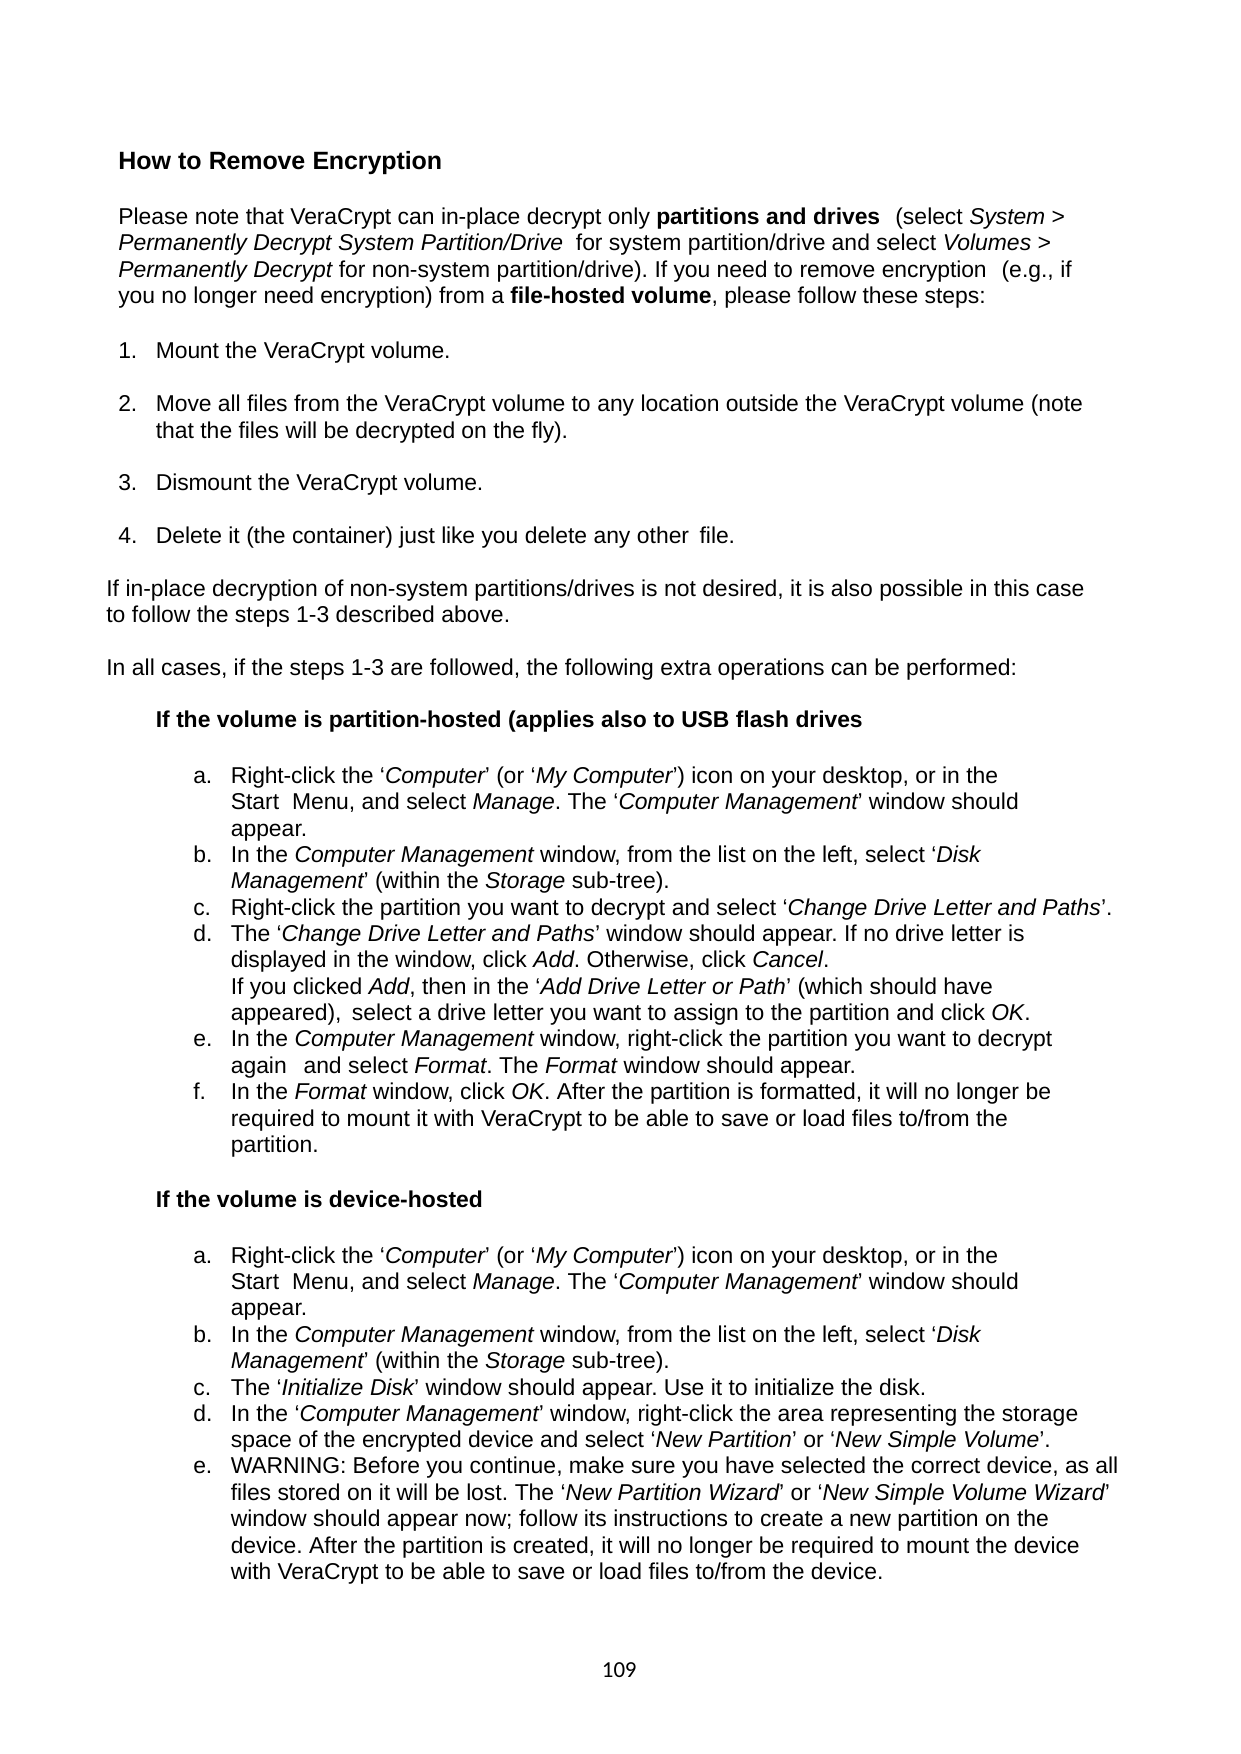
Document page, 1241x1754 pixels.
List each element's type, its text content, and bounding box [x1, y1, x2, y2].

list In the Computer Management window, right-click the partition you want to decrypt again and select Format. The Format window should appear. [193, 1025, 1109, 1078]
list In the Computer Management window, from the list on the left, select ‘Disk Management’ (within the Storage sub-tree). [193, 1321, 985, 1373]
list The ‘Initialize Disk’ window should appear. Use it to initialize the disk. [193, 1373, 1132, 1400]
text If the volume is partition-hosted (applies also to USB flash drives [156, 706, 1115, 733]
list Delete it (the container) just like you delete any other file. [118, 522, 1099, 548]
list Dismount the VeraCrypt volume. [118, 469, 1132, 496]
subtitle How to Remove Encryption [118, 146, 1132, 174]
text If the volume is device-hosted [156, 1186, 1109, 1213]
list Move all files from the VeraCrypt volume to any location outside the VeraCrypt volume (note that the files will be decrypted on the fly). [118, 390, 1086, 443]
list WARNING: Before you continue, make sure you have selected the correct device, as all files stored on it will be lost. The ‘New Partition Wizard’ or ‘New Simple Volume Wizard’ window should appear now; follow its instructions to create a new partition on the device. After the partition is created, it will no longer be required to mount the device with VeraCrypt to be able to save or load files to/from the device. [193, 1452, 1119, 1584]
list Right-click the ‘Computer’ (or ‘My Computer’) icon on your desktop, or in the Start Menu, and select Manage. The ‘Computer Management’ window should appear. [193, 1242, 1049, 1321]
list Mount the VeraCrypt volume. [118, 337, 1132, 364]
text Please note that VeraCrypt can in-place decrypt only partitions and drives (select System > Permanently Decrypt System Partition/Drive for system partition/drive and select Volumes > Permanently Decrypt for non-system partition/drive). If you need to remove encryption (e.g., if you no longer need encryption) from a file-hosted volume, please follow these steps: [118, 203, 1086, 308]
text If in-place decryption of non-system partitions/drives is not desired, it is also possible in this case to follow the steps 1-3 described above. In all cases, if the steps 1-3 are followed, the following extra operations can be performed: [106, 575, 1099, 680]
list In the Computer Management window, from the list on the left, select ‘Disk Management’ (within the Storage sub-tree). [193, 841, 985, 894]
list In the Format window, click OK. After the partition is formatted, it will no longer be required to mount it with VeraCrypt to be able to save or load files to/from the partition. [193, 1078, 1100, 1157]
list In the ‘Computer Management’ window, right-click the area representing the storage space of the encrypted device and select ‘New Partition’ or ‘New Simple Volume’. [193, 1400, 1079, 1452]
list Right-click the ‘Computer’ (or ‘My Computer’) icon on your desktop, or in the Start Menu, and select Manage. The ‘Computer Management’ window should appear. [193, 762, 1047, 841]
text If you clicked Add, then in the ‘Add Drive Letter or Path’ (which should have appeared), select a drive letter you want to assign to the partition and click OK. [231, 973, 1109, 1025]
list The ‘Change Drive Letter and Paths’ window should appear. If no drive letter is displayed in the window, click Add. Otherwise, click Cancel. [193, 920, 1029, 973]
list Right-click the partition you want to decrypt and select ‘Change Drive Letter and Paths’. [193, 894, 1132, 920]
